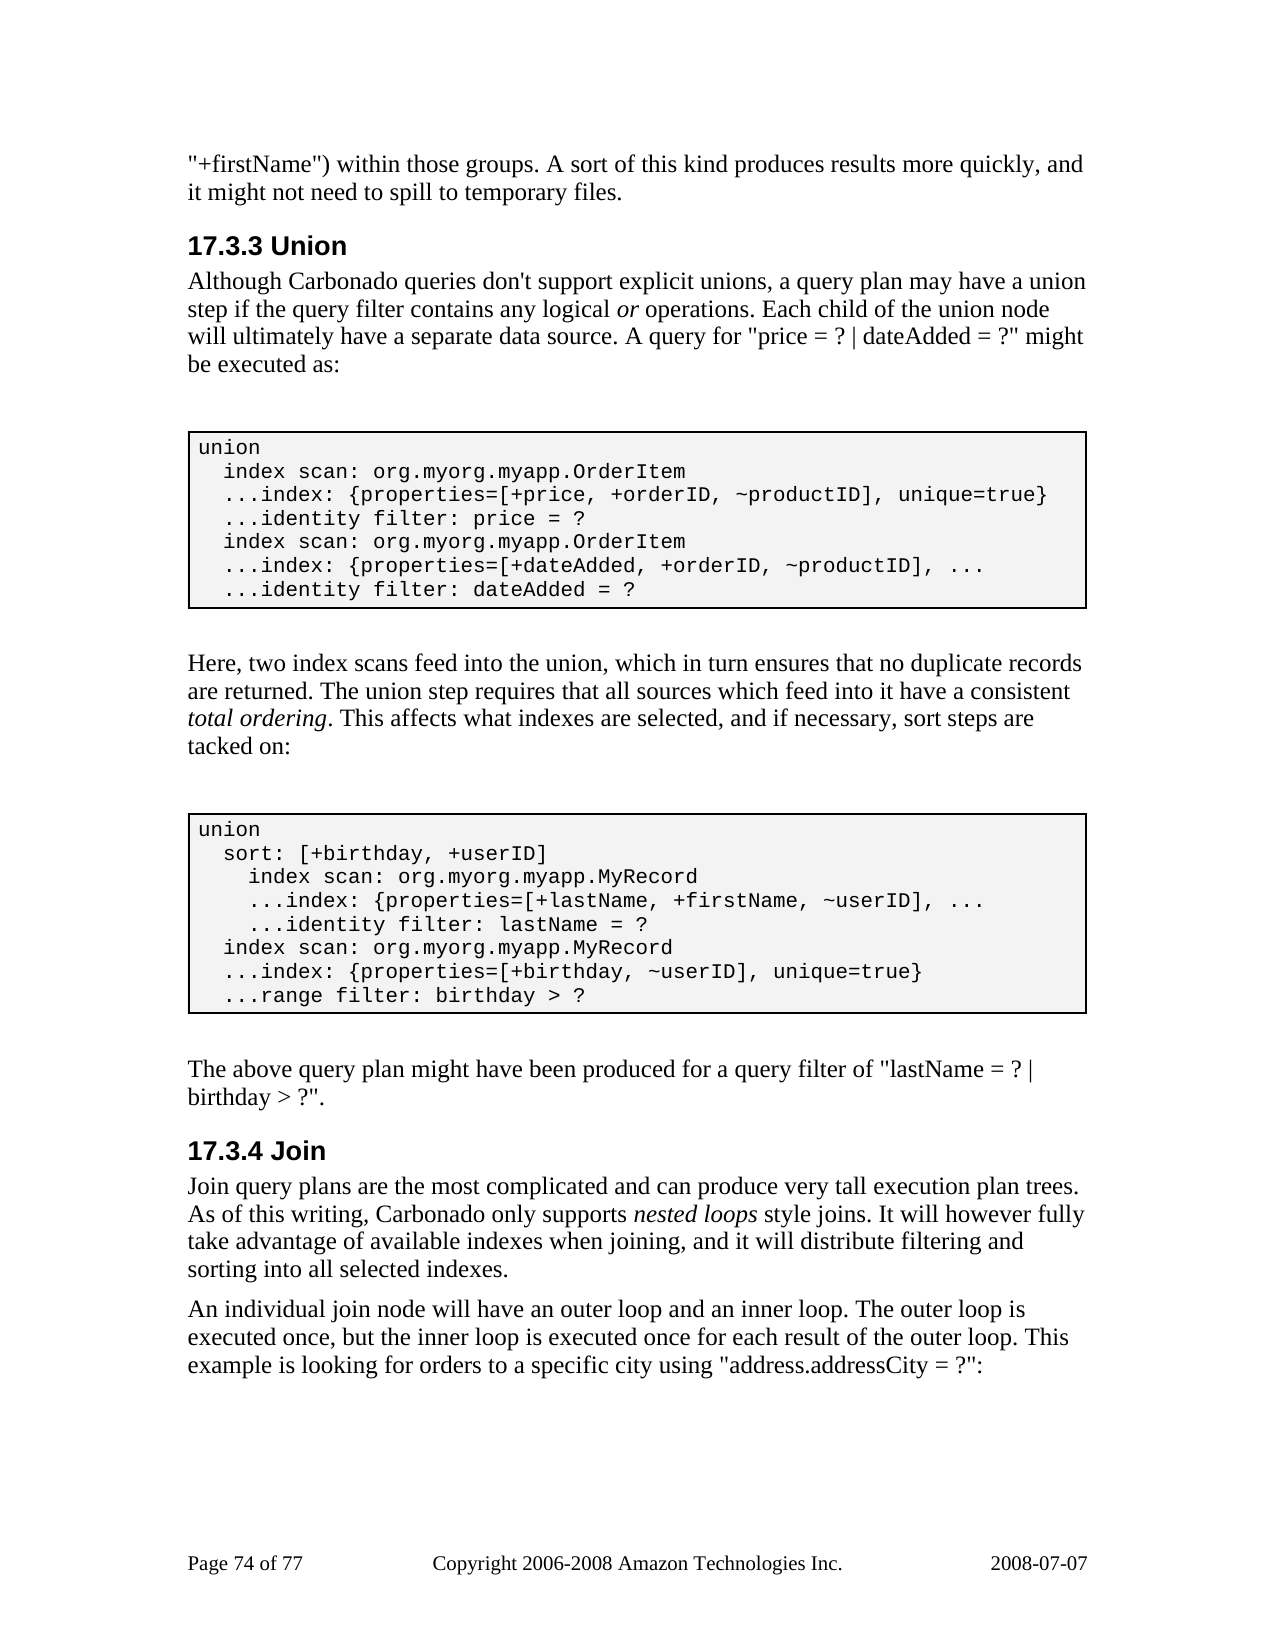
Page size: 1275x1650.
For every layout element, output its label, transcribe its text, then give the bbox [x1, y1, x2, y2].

text The above query plan might have been produced for a query filter of "lastName = ? | birthday > ?". [187, 1055, 1087, 1110]
text Join query plans are the most complicated and can produce very tall execution plan trees. As of this writing, Carbonado only supports nested loops style joins. It will however fully take advantage of available indexes when joining, and it will distribute filtering and sorting into all selected indexes. [187, 1172, 1087, 1283]
text Here, two index scans feed into the union, which in turn ensures that no duplicate records are returned. The union step requires that all sources which feed into it have a consistent total ordering. This affects what indexes are selected, and if necessary, sort steps are tacked on: [187, 649, 1087, 760]
subtitle Union [187, 230, 1087, 261]
text union sort: [+birthday, +userID] index scan: org.myorg.myapp.MyRecord ...index: {properties=[+lastName, +firstName, ~userID], ... ...identity filter: lastName = ? index scan: org.myorg.myapp.MyRecord ...index: {properties=[+birthday, ~userID], unique=true} ...range filter: birthday > ? [190, 815, 1085, 1012]
text "+firstName") within those groups. A sort of this kind produces results more quickly, and it might not need to spill to temporary files. [187, 150, 1087, 205]
text Although Carbonado queries don't support explicit unions, a query plan may have a union step if the query filter contains any logical or operations. Each child of the union node will ultimately have a separate data source. A query for "price = ? | dateAdded = ?" might be executed as: [187, 267, 1087, 378]
text union index scan: org.myorg.myapp.OrderItem ...index: {properties=[+price, +orderID, ~productID], unique=true} ...identity filter: price = ? index scan: org.myorg.myapp.OrderItem ...index: {properties=[+dateAdded, +orderID, ~productID], ... ...identity filter: dateAdded = ? [190, 433, 1085, 607]
text An individual join node will have an outer loop and an inner loop. The outer loop is executed once, but the inner loop is executed once for each result of the outer loop. This example is looking for orders to a specific city using "address.addressCity = ?": [187, 1295, 1087, 1378]
subtitle Join [187, 1135, 1087, 1166]
